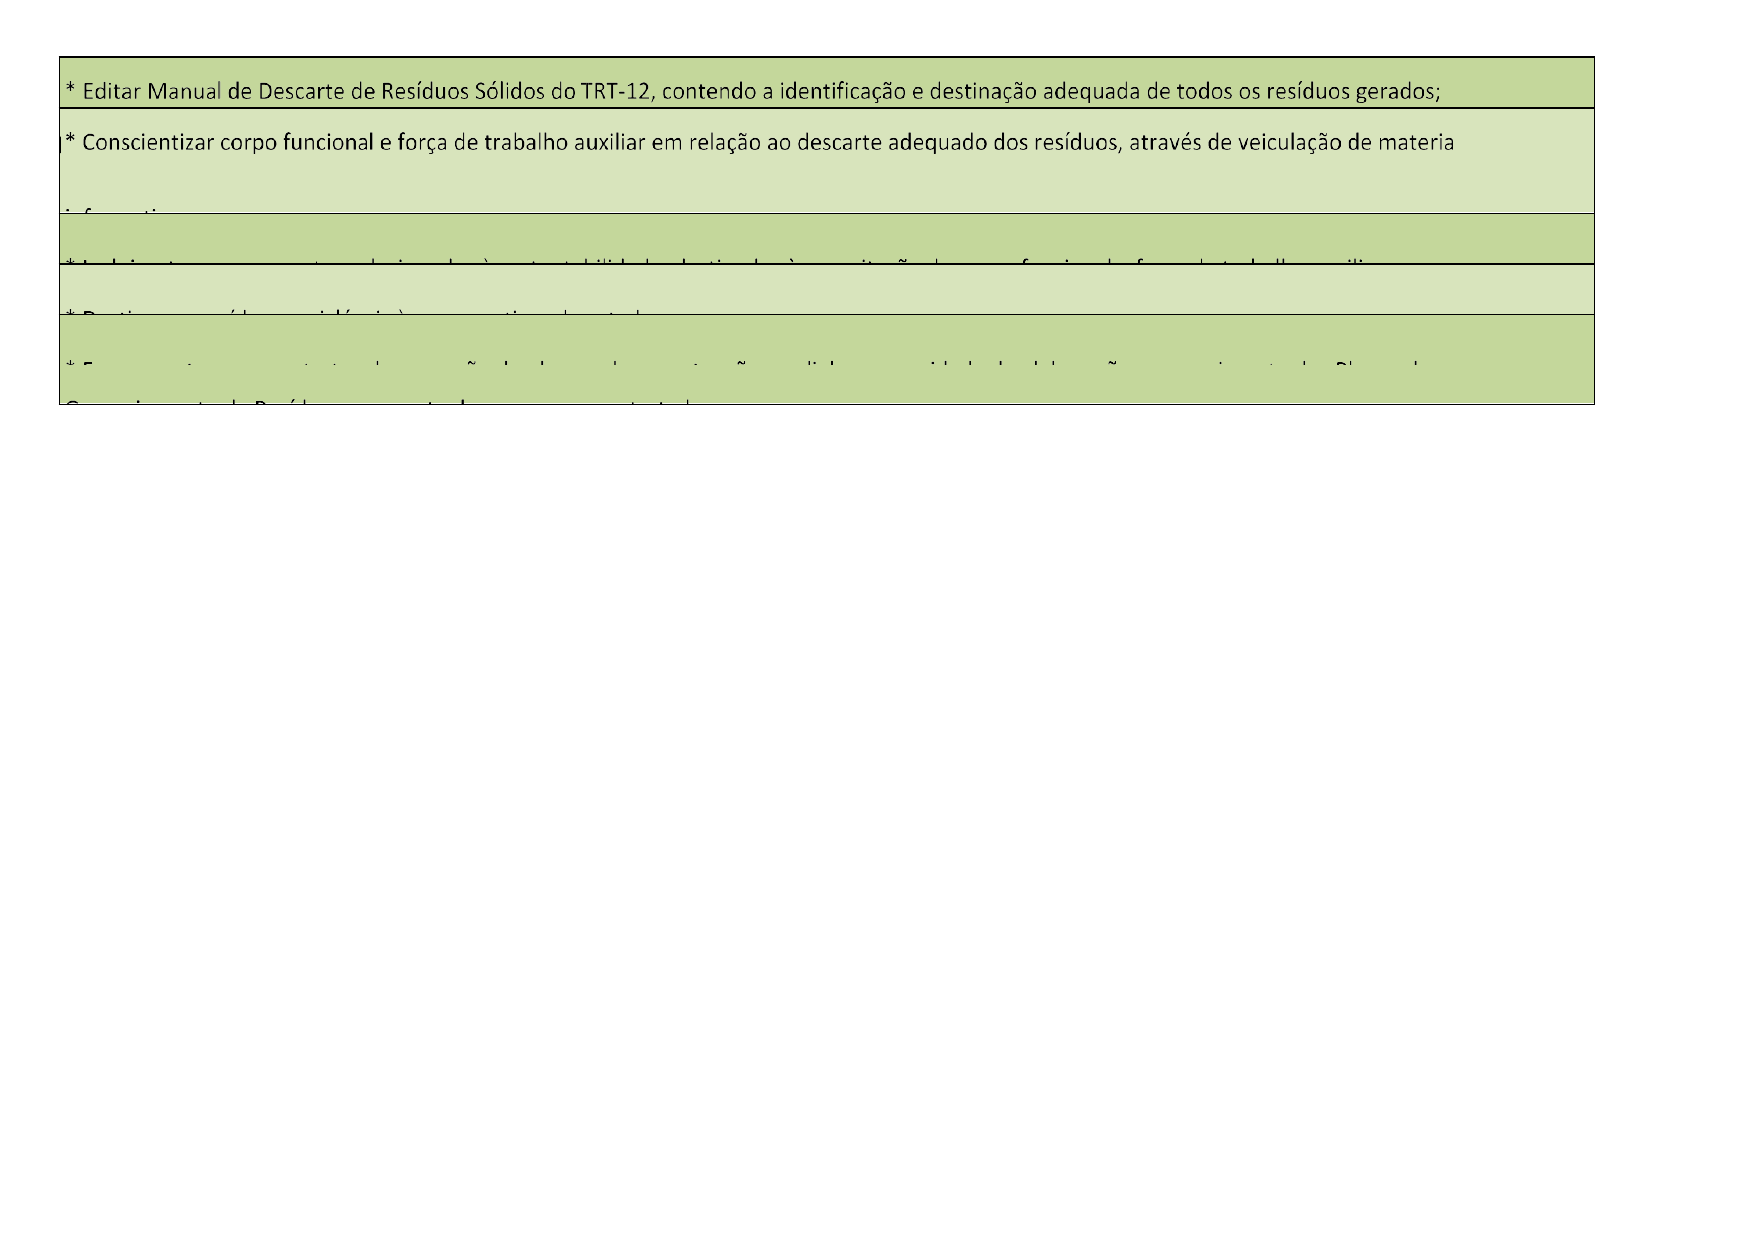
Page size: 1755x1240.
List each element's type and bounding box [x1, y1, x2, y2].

table_cell [60, 109, 1594, 212]
table_cell [60, 58, 1594, 107]
table_cell [60, 315, 1594, 403]
table_cell [60, 214, 1594, 263]
table_cell [60, 265, 1594, 314]
